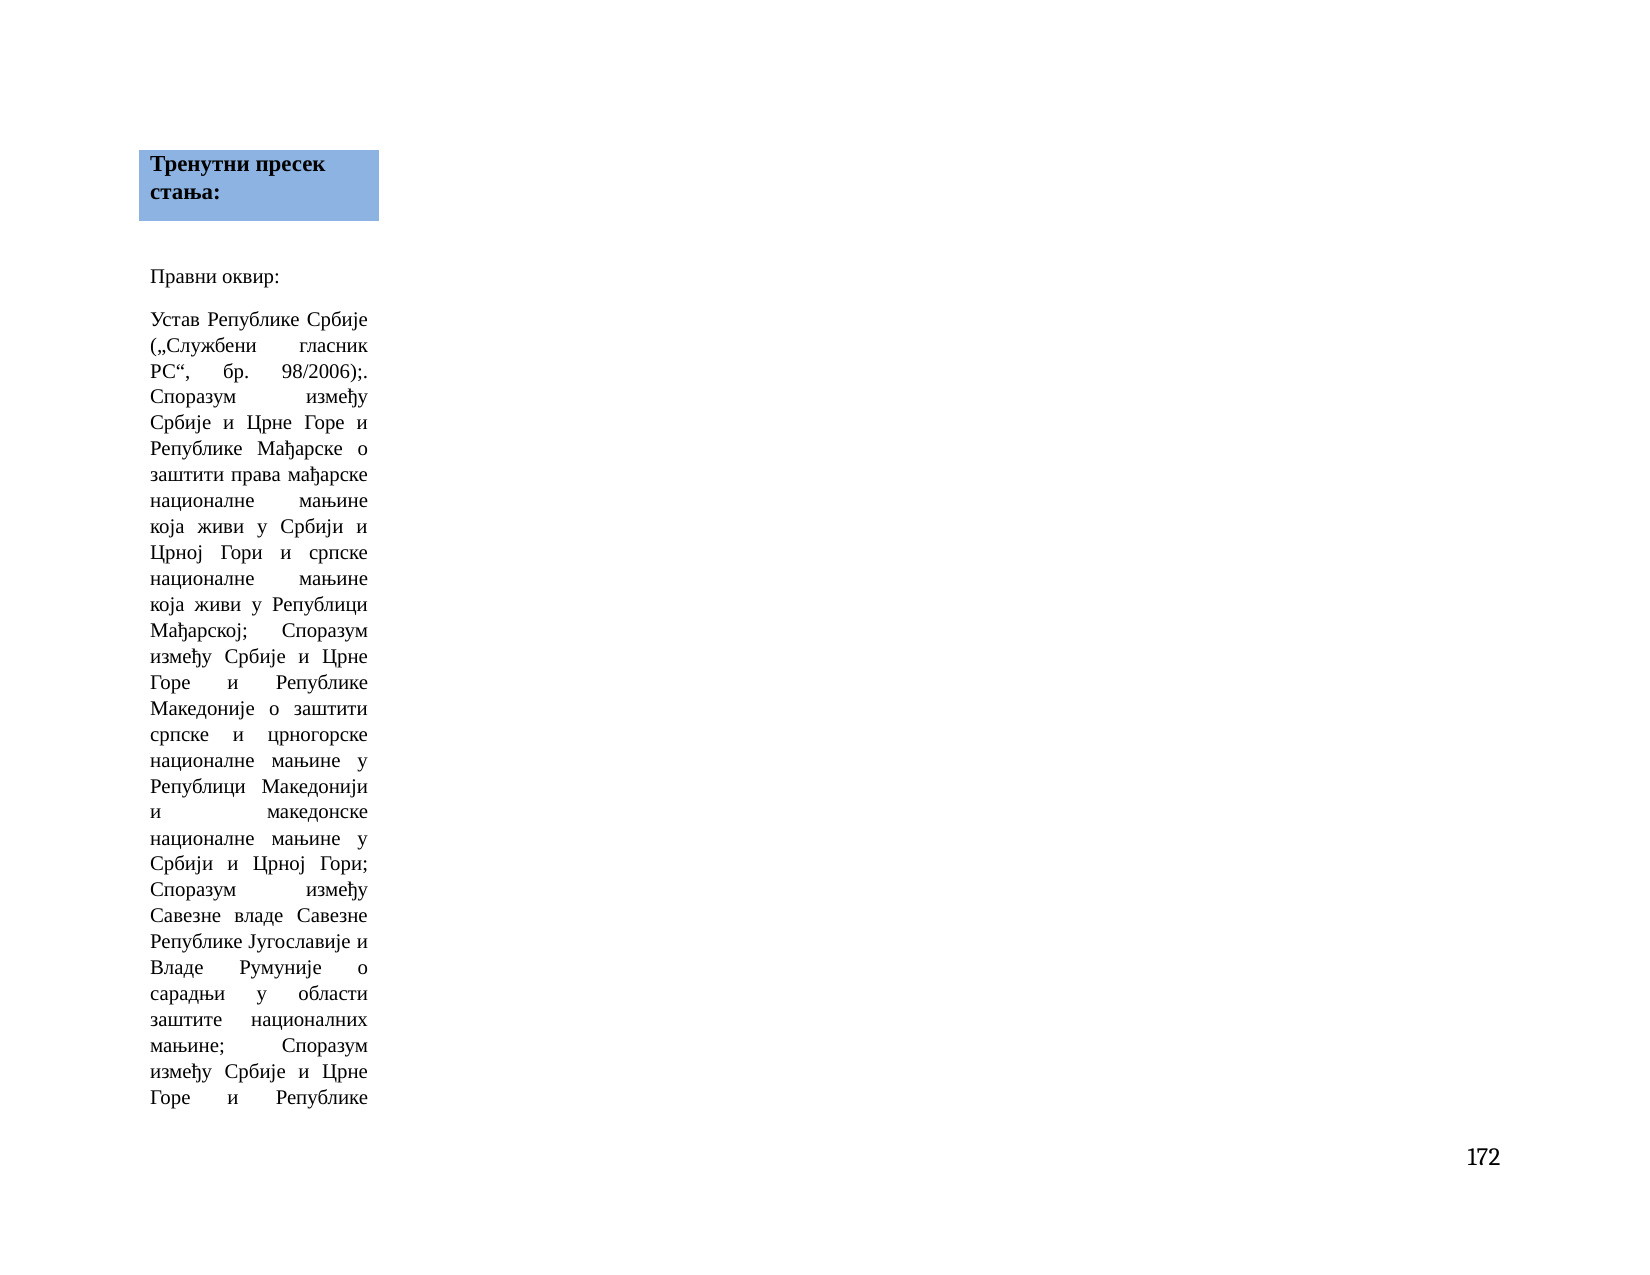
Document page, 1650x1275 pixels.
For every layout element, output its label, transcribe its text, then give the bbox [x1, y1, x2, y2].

table_cell Тренутни пресек стања: [139, 150, 379, 221]
table_cell Правни оквир: Устав Републике Србије („Службени гласник РС“, бр. 98/2006);. Споразум између Србије и Црне Горе и Републике Мађарске о заштити права мађарске националне мањине која живи у Србији и Црној Гори и српске националне мањине која живи у Републици Мађарској; Споразум између Србије и Црне Горе и Републике Македоније о заштити српске и црногорске националне мањине у Републици Македонији и македонске националне мањине у Србији и Црној Гори; Споразум између Савезне владе Савезне Републике Југославије и Владе Румуније о сарадњи у области заштите националних мањине; Споразум између Србије и Црне Горе и Републике [139, 221, 379, 1109]
